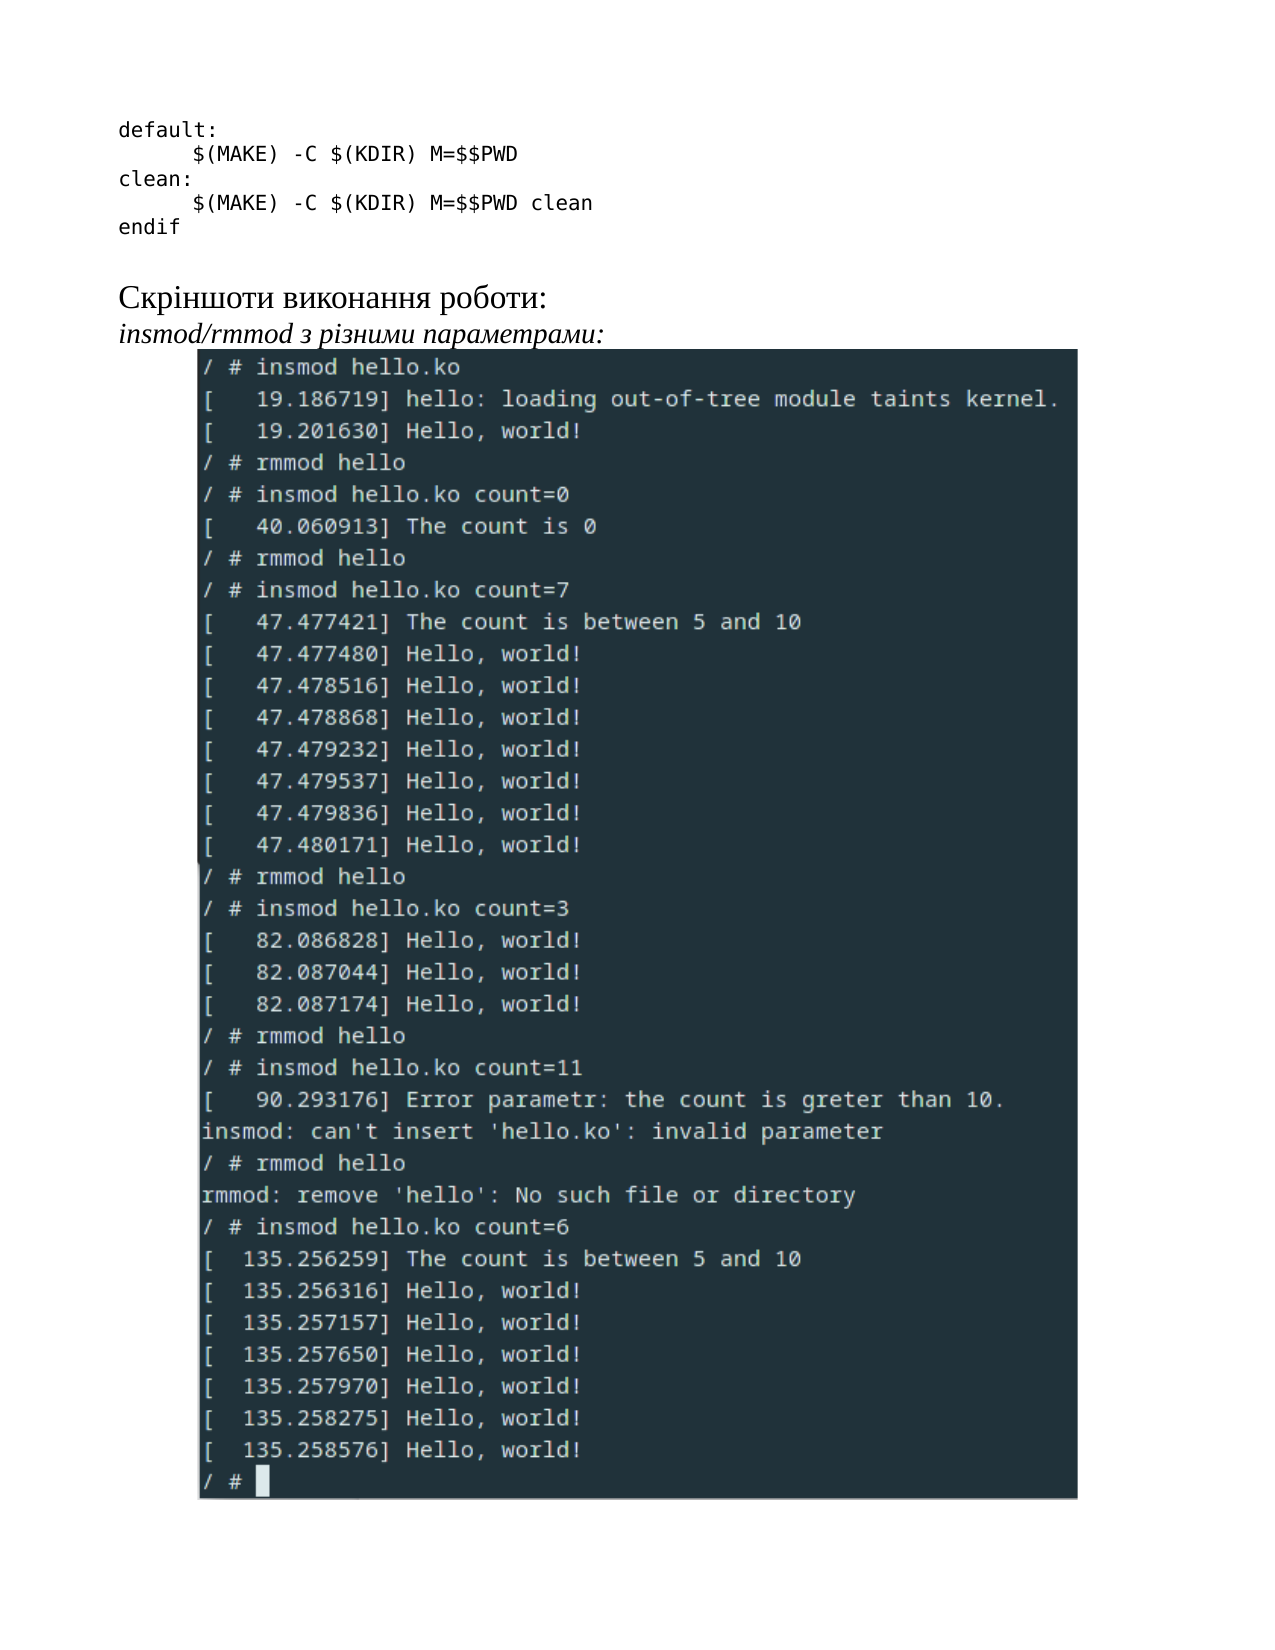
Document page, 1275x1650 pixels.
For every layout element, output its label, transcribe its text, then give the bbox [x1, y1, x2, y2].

text Скріншоти виконання роботи: [118, 278, 1157, 316]
text insmod/rmmod з різними параметрами: [118, 316, 1157, 350]
text $(MAKE) -C $(KDIR) M=$$PWD [118, 142, 1157, 167]
text clean: [118, 167, 1157, 191]
picture [197, 349, 1078, 1500]
text endif [118, 215, 1157, 239]
text $(MAKE) -C $(KDIR) M=$$PWD clean [118, 191, 1157, 215]
text default: [118, 118, 1157, 142]
